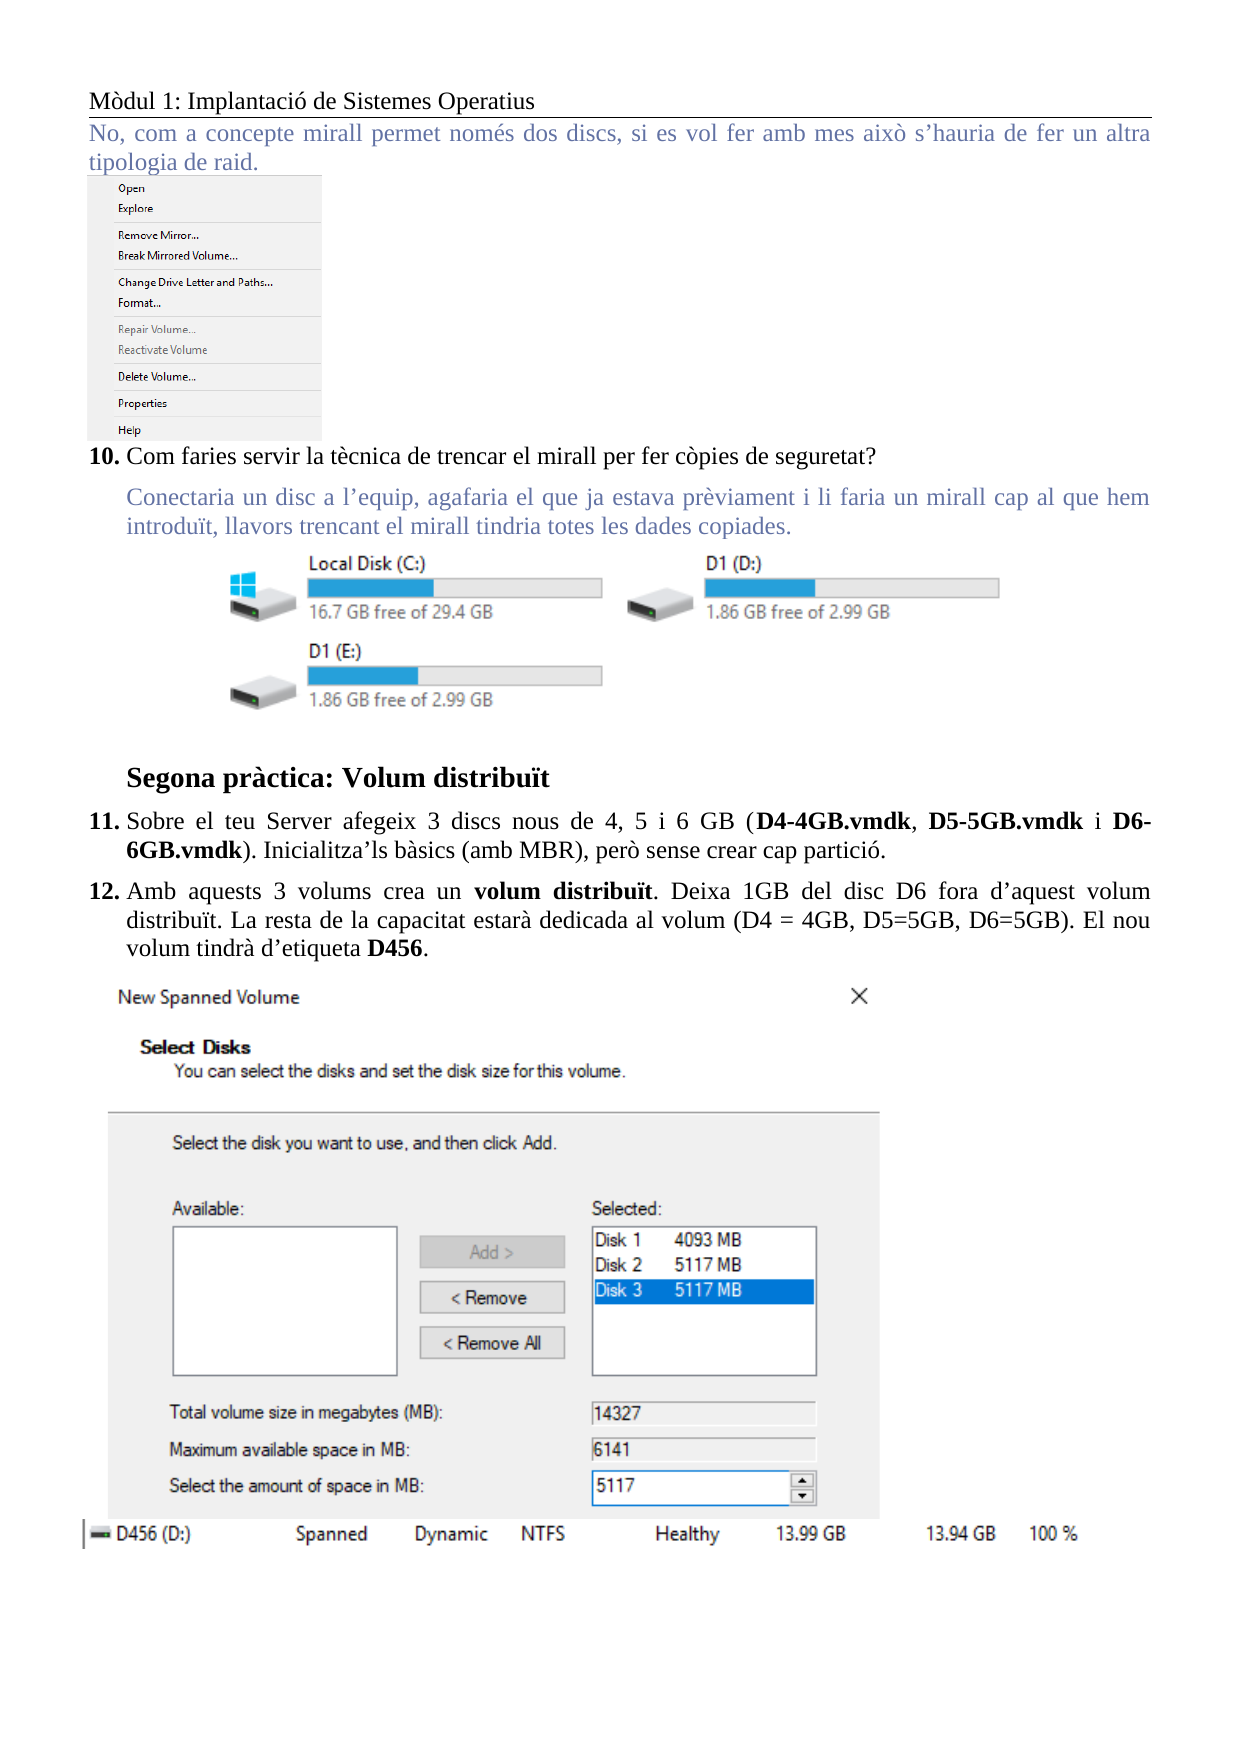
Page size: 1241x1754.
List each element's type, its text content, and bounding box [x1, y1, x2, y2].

list Amb aquests 3 volums crea un volum distribuït. Deixa 1GB del disc D6 fora d’aquest volum distribuït. La resta de la capacitat estarà dedicada al volum (D4 = 4GB, D5=5GB, D6=5GB). El nou volum tindrà d’etiqueta D456. [89, 876, 1152, 962]
text Segona pràctica: Volum distribuït [126, 732, 1152, 793]
list Com faries servir la tècnica de trencar el mirall per fer còpies de seguretat? [89, 441, 1152, 470]
picture [87, 175, 322, 441]
picture [82, 979, 1090, 1549]
text No, com a concepte mirall permet només dos discs, si es vol fer amb mes això s’hauria de fer un altra tipologia de raid. [89, 118, 1152, 176]
picture [212, 539, 1028, 760]
text Conectaria un disc a l’equip, agafaria el que ja estava prèviament i li faria un mirall cap al que hem introduït, llavors trencant el mirall tindria totes les dades copiades. [126, 482, 1152, 540]
list Sobre el teu Server afegeix 3 discs nous de 4, 5 i 6 GB (D4-4GB.vmdk, D5-5GB.vmdk i D6-6GB.vmdk). Inicialitza’ls bàsics (amb MBR), però sense crear cap partició. [89, 806, 1152, 863]
